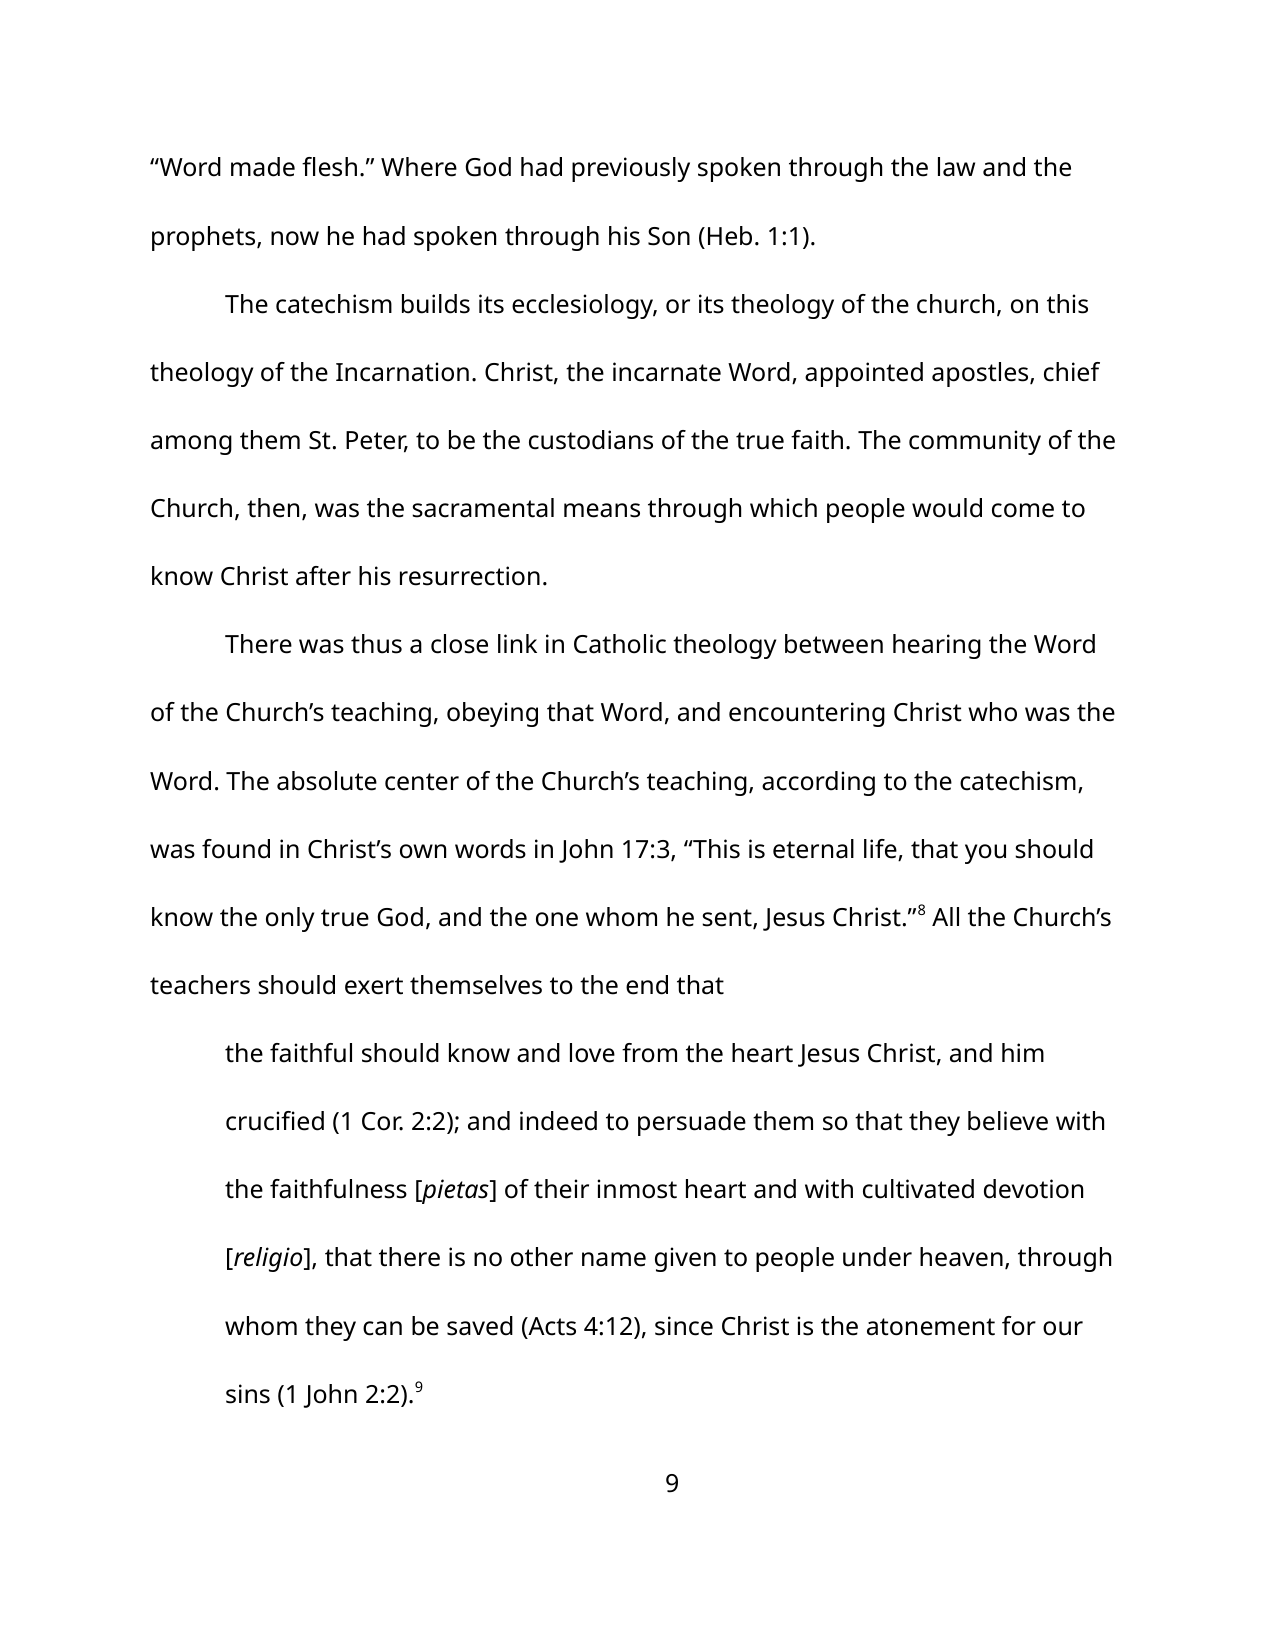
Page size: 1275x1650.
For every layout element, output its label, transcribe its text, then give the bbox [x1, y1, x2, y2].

text “Word made flesh.” Where God had previously spoken through the law and the prophets, now he had spoken through his Son (Heb. 1:1). [150, 150, 1125, 252]
text There was thus a close link in Catholic theology between hearing the Word of the Church’s teaching, obeying that Word, and encountering Christ who was the Word. The absolute center of the Church’s teaching, according to the catechism, was found in Christ’s own words in John 17:3, “This is eternal life, that you should know the only true God, and the one whom he sent, Jesus Christ.” All the Church’s teachers should exert themselves to the end that [150, 627, 1125, 1002]
text The catechism builds its ecclesiology, or its theology of the church, on this theology of the Incarnation. Christ, the incarnate Word, appointed apostles, chief among them St. Peter, to be the custodians of the true faith. The community of the Church, then, was the sacramental means through which people would come to know Christ after his resurrection. [150, 286, 1125, 593]
text the faithful should know and love from the heart Jesus Christ, and him crucified (1 Cor. 2:2); and indeed to persuade them so that they believe with the faithfulness [pietas] of their inmost heart and with cultivated devotion [religio], that there is no other name given to people under heaven, through whom they can be saved (Acts 4:12), since Christ is the atonement for our sins (1 John 2:2). [225, 1036, 1125, 1410]
